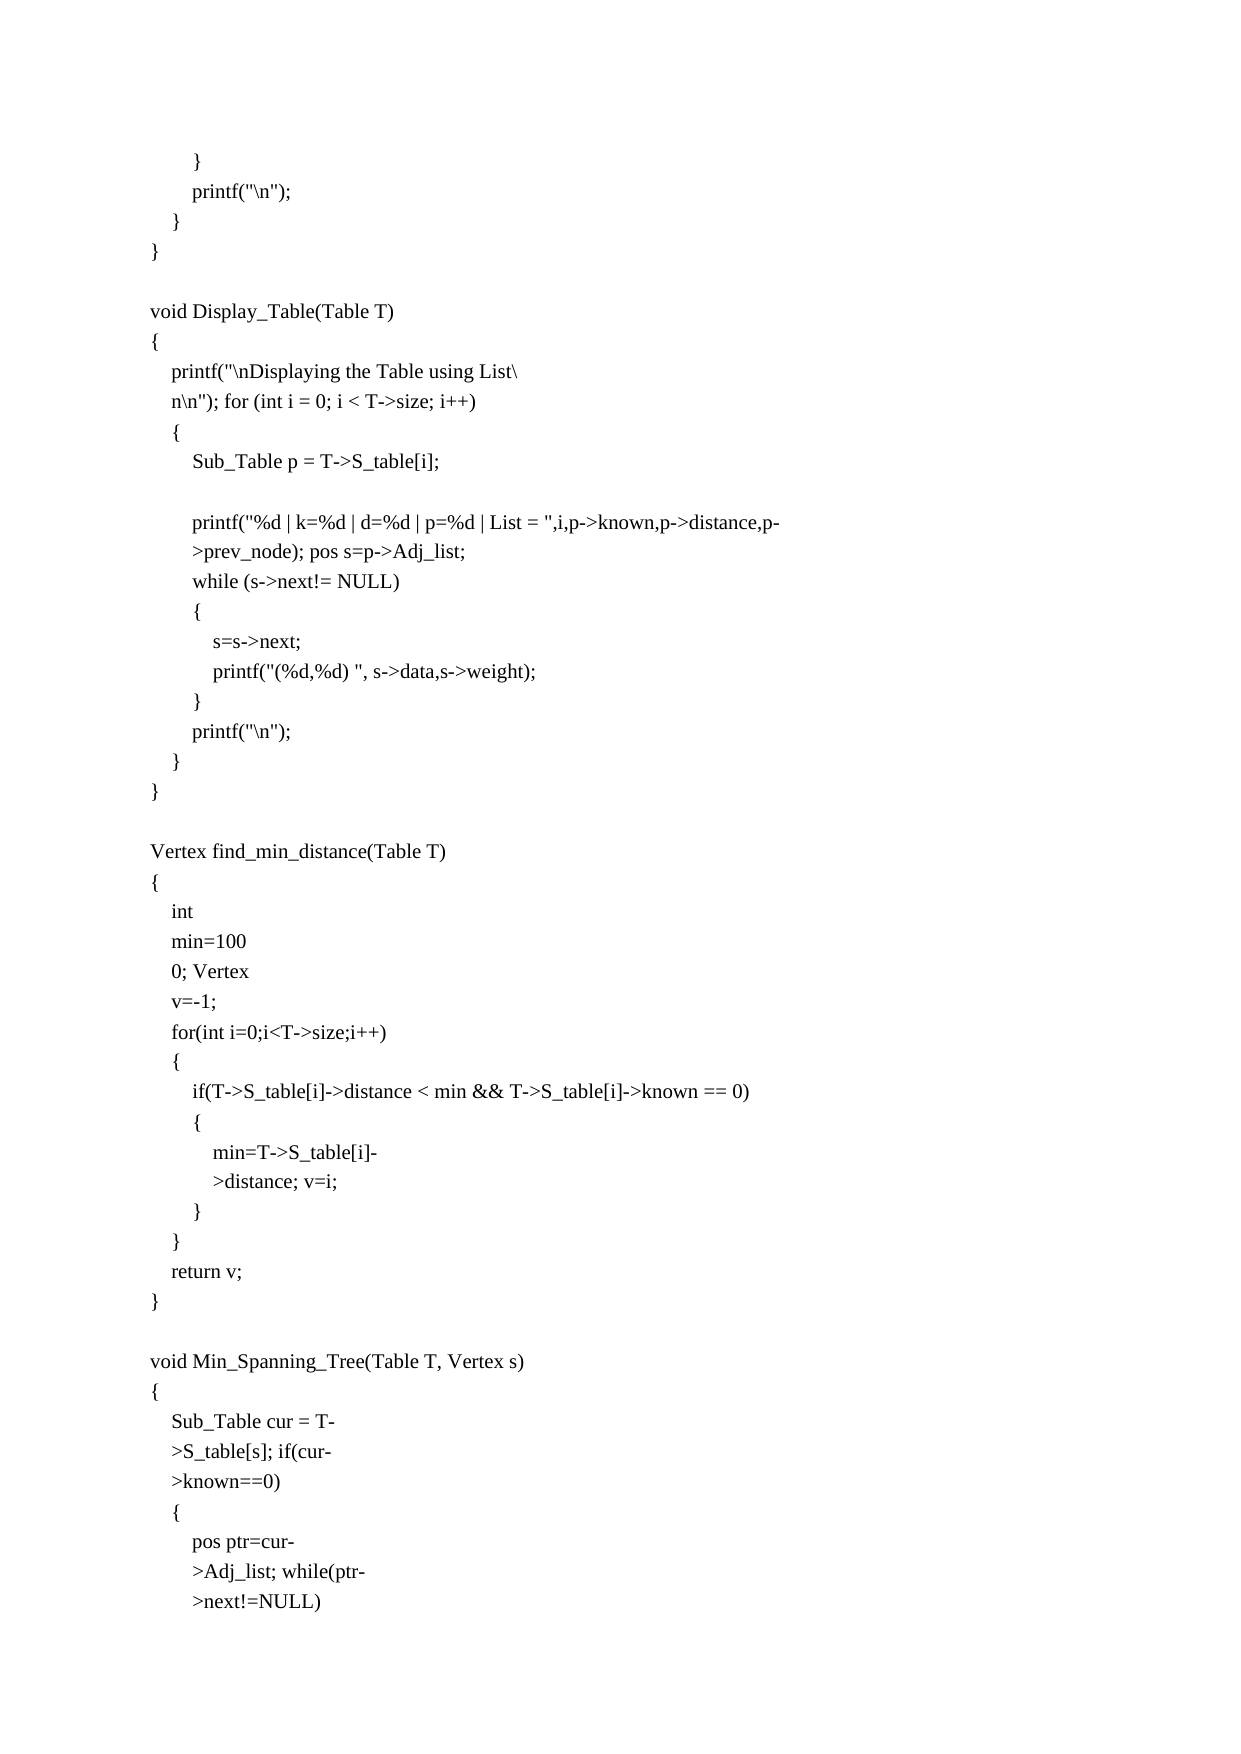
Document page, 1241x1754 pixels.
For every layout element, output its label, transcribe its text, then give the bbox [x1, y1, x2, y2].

text { [150, 1379, 1065, 1403]
text Vertex find_min_distance(Table T) [150, 839, 1065, 863]
text void Min_Spanning_Tree(Table T, Vertex s) [150, 1349, 1065, 1373]
text } [171, 1229, 1065, 1253]
text for(int i=0;i<T->size;i++) [171, 1019, 1065, 1044]
text { [171, 1499, 1065, 1524]
text } [192, 689, 1065, 713]
text while (s->next!= NULL) [192, 569, 1065, 593]
text pos ptr=cur->Adj_list; while(ptr->next!=NULL) [192, 1529, 369, 1613]
text { [150, 869, 1065, 894]
text } [150, 779, 1065, 803]
text } [192, 1199, 1065, 1223]
text { [171, 1049, 1065, 1073]
text printf("%d | k=%d | d=%d | p=%d | List = ",i,p->known,p->distance,p->prev_node); pos s=p->Adj_list; [192, 509, 859, 563]
text { [192, 599, 1065, 623]
text int min=1000; Vertex v=-1; [171, 899, 257, 1013]
text { [192, 1109, 1065, 1134]
text } [150, 239, 1065, 263]
text s=s->next; [213, 629, 1065, 653]
text { [171, 419, 1065, 444]
text Sub_Table cur = T->S_table[s]; if(cur->known==0) [171, 1409, 402, 1493]
text void Display_Table(Table T) [150, 299, 1065, 323]
text return v; [171, 1259, 1065, 1283]
text min=T->S_table[i]->distance; v=i; [213, 1140, 447, 1193]
text } [150, 1289, 1065, 1313]
text printf("\n"); [192, 179, 1065, 203]
text } [192, 149, 1065, 173]
text printf("\n"); [192, 719, 1065, 743]
text } [171, 749, 1065, 773]
text } [171, 209, 1065, 233]
text printf("(%d,%d) ", s->data,s->weight); [213, 659, 1065, 683]
text { [150, 329, 1065, 353]
text Sub_Table p = T->S_table[i]; [192, 449, 1065, 473]
text if(T->S_table[i]->distance < min && T->S_table[i]->known == 0) [192, 1079, 1065, 1103]
text printf("\nDisplaying the Table using List\n\n"); for (int i = 0; i < T->size; i++) [171, 359, 531, 413]
